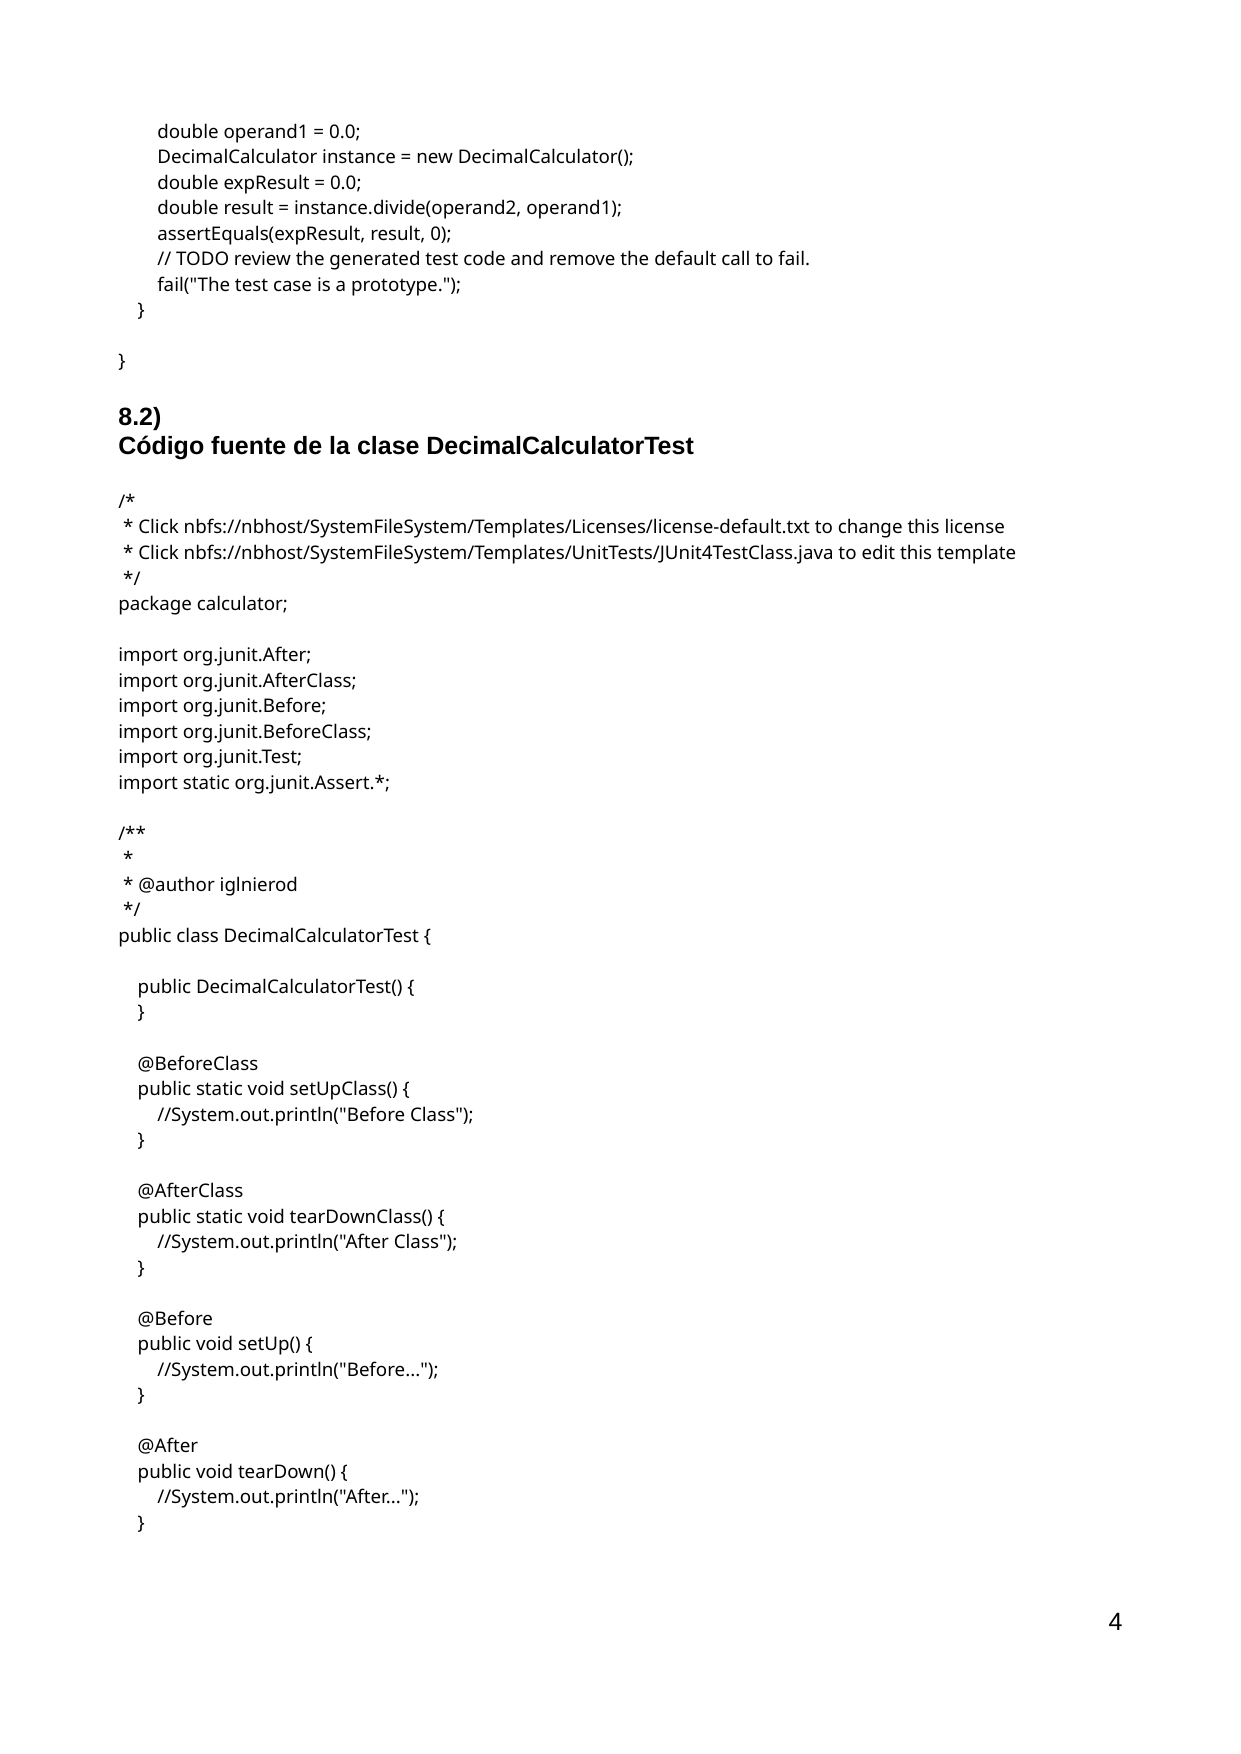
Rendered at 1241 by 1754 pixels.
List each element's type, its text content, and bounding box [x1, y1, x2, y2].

text * Click nbfs://nbhost/SystemFileSystem/Templates/Licenses/license-default.txt to change this license [118, 514, 1122, 539]
text public class DecimalCalculatorTest { [118, 922, 1122, 948]
text @AfterClass [118, 1177, 1122, 1203]
text double result = instance.divide(operand2, operand1); [118, 195, 1122, 220]
text import org.junit.After; [118, 641, 1122, 667]
text import static org.junit.Assert.*; [118, 769, 1122, 794]
text double operand1 = 0.0; [118, 118, 1122, 144]
text } [118, 999, 1122, 1024]
text } [118, 1382, 1122, 1407]
text //System.out.println("After..."); [118, 1484, 1122, 1509]
text import org.junit.BeforeClass; [118, 718, 1122, 743]
text public static void setUpClass() { [118, 1075, 1122, 1101]
text } [118, 1509, 1122, 1535]
text * Click nbfs://nbhost/SystemFileSystem/Templates/UnitTests/JUnit4TestClass.java to edit this template [118, 539, 1122, 565]
text public static void tearDownClass() { [118, 1203, 1122, 1228]
text } [118, 1126, 1122, 1152]
text /* [118, 488, 1122, 514]
text 8.2) [118, 402, 1122, 431]
text public DecimalCalculatorTest() { [118, 973, 1122, 999]
text import org.junit.Test; [118, 743, 1122, 769]
text */ [118, 897, 1122, 922]
text Código fuente de la clase DecimalCalculatorTest [118, 431, 1122, 459]
text /** [118, 820, 1122, 846]
text //System.out.println("Before Class"); [118, 1101, 1122, 1126]
text } [118, 348, 1122, 373]
text * @author iglnierod [118, 871, 1122, 897]
text } [118, 297, 1122, 322]
text */ [118, 565, 1122, 590]
text fail("The test case is a prototype."); [118, 271, 1122, 297]
text DecimalCalculator instance = new DecimalCalculator(); [118, 144, 1122, 169]
text public void tearDown() { [118, 1458, 1122, 1484]
text @Before [118, 1305, 1122, 1331]
text assertEquals(expResult, result, 0); [118, 220, 1122, 246]
text * [118, 846, 1122, 871]
text } [118, 1254, 1122, 1279]
text // TODO review the generated test code and remove the default call to fail. [118, 246, 1122, 271]
text //System.out.println("Before..."); [118, 1356, 1122, 1382]
text import org.junit.Before; [118, 692, 1122, 718]
text @After [118, 1433, 1122, 1458]
text double expResult = 0.0; [118, 169, 1122, 195]
text //System.out.println("After Class"); [118, 1228, 1122, 1254]
text public void setUp() { [118, 1331, 1122, 1356]
text package calculator; [118, 590, 1122, 616]
text import org.junit.AfterClass; [118, 667, 1122, 692]
text @BeforeClass [118, 1050, 1122, 1075]
